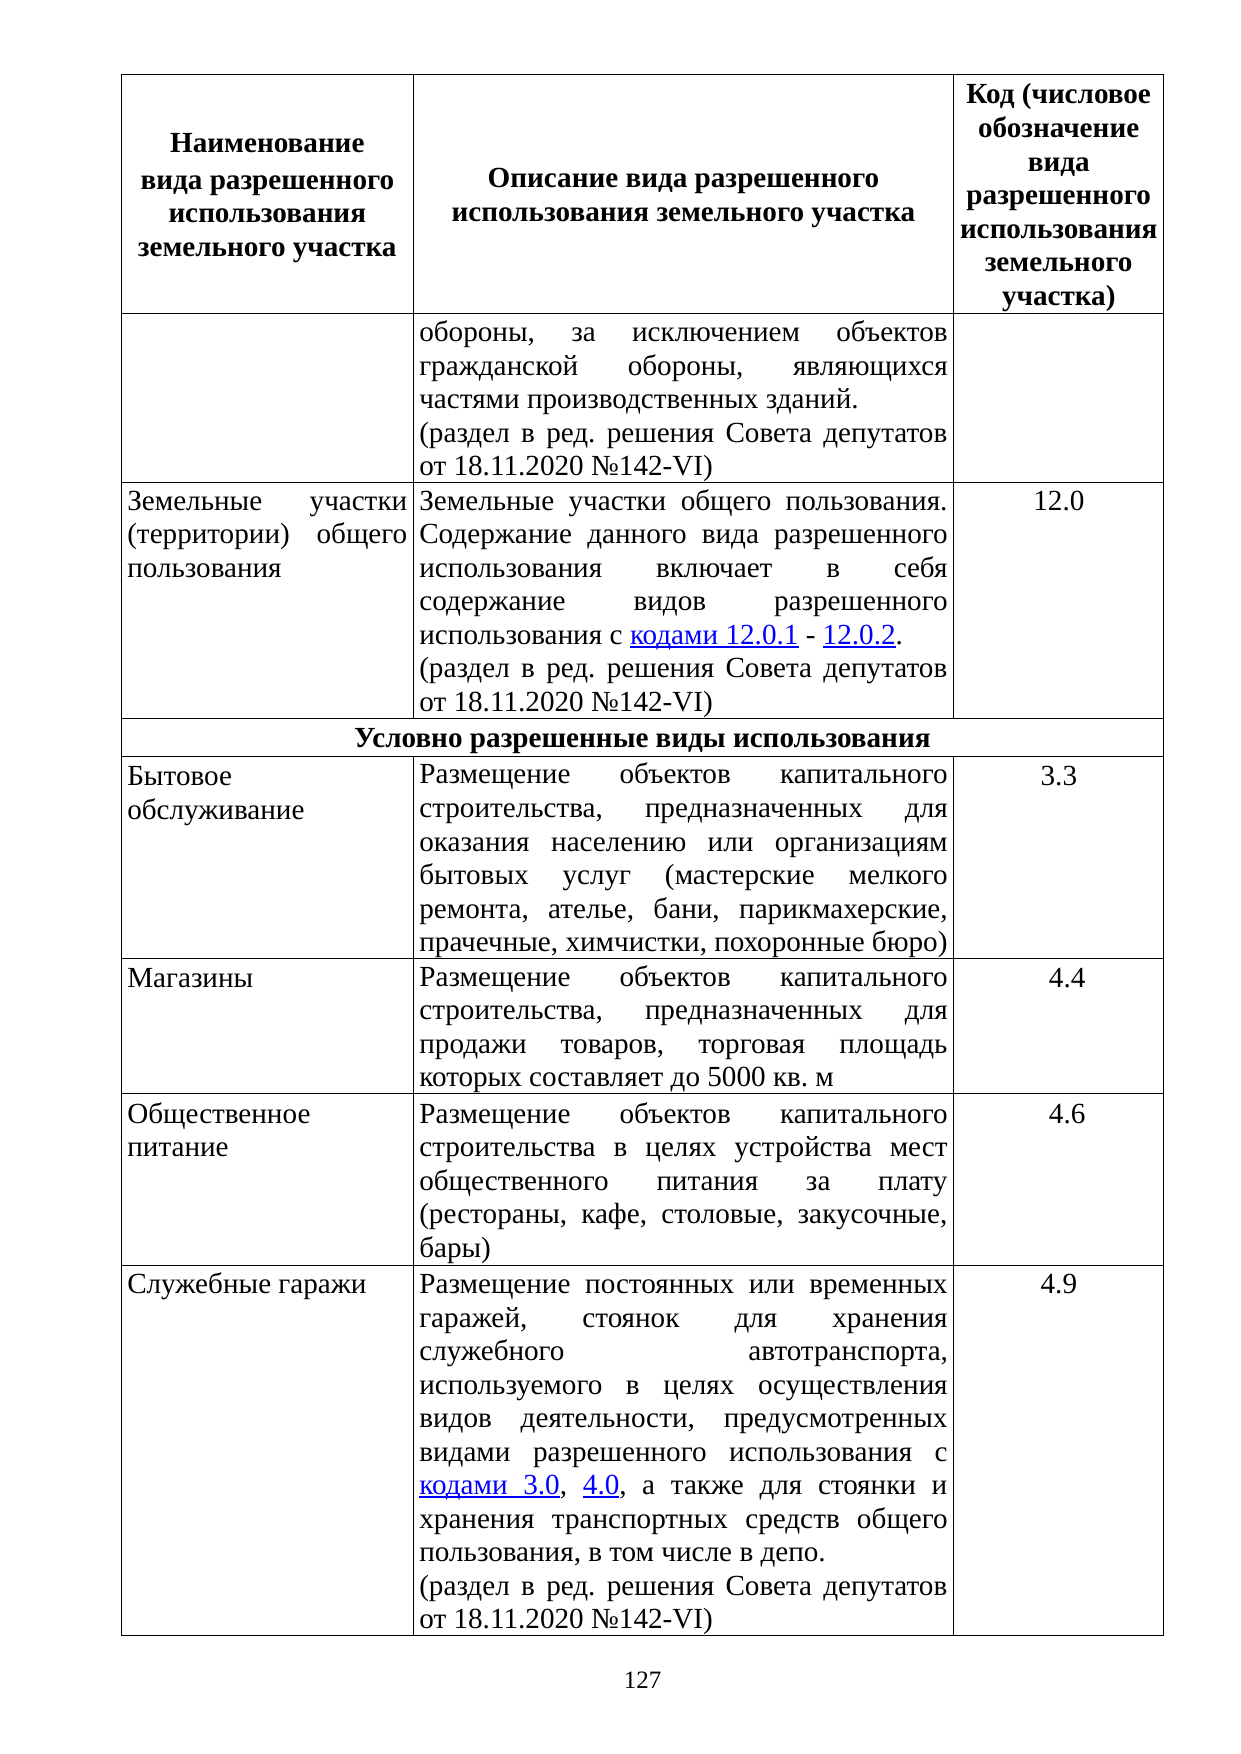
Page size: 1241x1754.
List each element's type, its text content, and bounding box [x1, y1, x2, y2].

table_cell Служебные гаражи [122, 1266, 413, 1635]
table_cell 3.3 [954, 757, 1163, 958]
table_cell Размещение объектов капитального строительства, предназначенных для оказания населению или организациям бытовых услуг (мастерские мелкого ремонта, ателье, бани, парикмахерские, прачечные, химчистки, похоронные бюро) [414, 757, 953, 958]
table_cell Земельные участки общего пользования. Содержание данного вида разрешенного использования включает в себя содержание видов разрешенного использования с кодами 12.0.1 - 12.0.2. (раздел в ред. решения Совета депутатов от 18.11.2020 №142-VI) [414, 483, 953, 718]
table_cell Земельные участки (территории) общего пользования [122, 483, 413, 718]
table_header Описание вида разрешенного использования земельного участка [414, 75, 953, 313]
table_cell Общественное питание [122, 1094, 413, 1265]
table_cell 4.4 [954, 959, 1163, 1093]
table_header Наименование вида разрешенного использования земельного участка [122, 75, 413, 313]
table_cell обороны, за исключением объектов гражданской обороны, являющихся частями производственных зданий. (раздел в ред. решения Совета депутатов от 18.11.2020 №142-VI) [414, 314, 953, 482]
table_cell Размещение объектов капитального строительства, предназначенных для продажи товаров, торговая площадь которых составляет до 5000 кв. м [414, 959, 953, 1093]
table_cell Условно разрешенные виды использования [122, 719, 1163, 756]
table_cell 4.9 [954, 1266, 1163, 1635]
table_cell Размещение постоянных или временных гаражей, стоянок для хранения служебного автотранспорта, используемого в целях осуществления видов деятельности, предусмотренных видами разрешенного использования с кодами 3.0, 4.0, а также для стоянки и хранения транспортных средств общего пользования, в том числе в депо. (раздел в ред. решения Совета депутатов от 18.11.2020 №142-VI) [414, 1266, 953, 1635]
table_cell 12.0 [954, 483, 1163, 718]
table_cell Размещение объектов капитального строительства в целях устройства мест общественного питания за плату (рестораны, кафе, столовые, закусочные, бары) [414, 1094, 953, 1265]
table_header Код (числовое обозначение вида разрешенного использования земельного участка) [954, 75, 1163, 313]
table_cell [122, 314, 413, 482]
table_cell [954, 314, 1163, 482]
table_cell Бытовое обслуживание [122, 757, 413, 958]
table_cell Магазины [122, 959, 413, 1093]
table_cell 4.6 [954, 1094, 1163, 1265]
